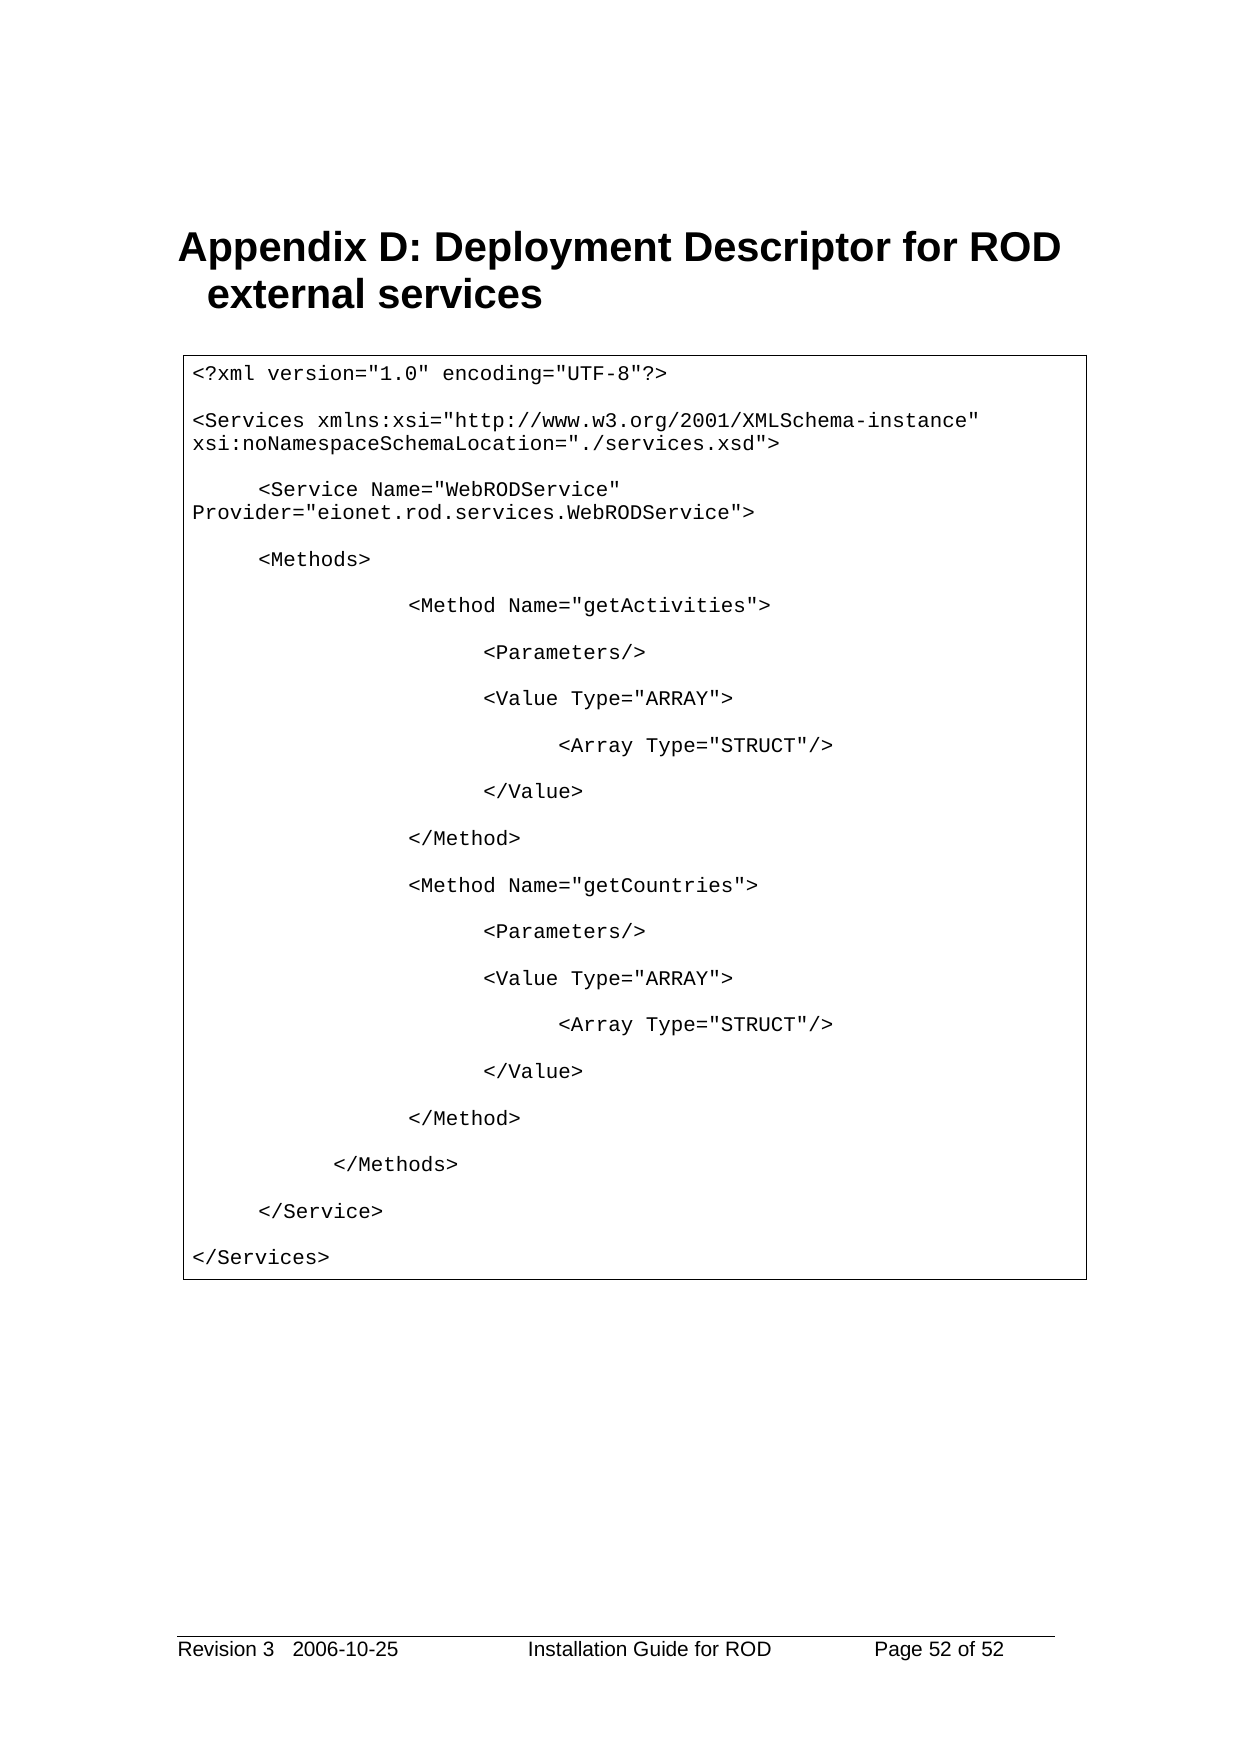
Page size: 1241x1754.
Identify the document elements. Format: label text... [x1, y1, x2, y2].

text </Service> [184, 1192, 1086, 1224]
text </Value> [184, 1052, 1086, 1084]
text <Method Name="getActivities"> [184, 587, 1086, 619]
text <Array Type="STRUCT"/> [184, 726, 1086, 758]
text <Value Type="ARRAY"> [184, 680, 1086, 712]
text </Value> [184, 773, 1086, 805]
text <Value Type="ARRAY"> [184, 959, 1086, 991]
text <?xml version="1.0" encoding="UTF-8"?> [184, 356, 1086, 386]
text </Methods> [184, 1146, 1086, 1177]
text <Services xmlns:xsi="http://www.w3.org/2001/XMLSchema-instance" xsi:noNamespaceSchemaLocation="./services.xsd"> [184, 401, 1086, 456]
text <Array Type="STRUCT"/> [184, 1006, 1086, 1038]
text <Parameters/> [184, 913, 1086, 945]
text </Method> [184, 819, 1086, 852]
text </Method> [184, 1099, 1086, 1131]
text <Parameters/> [184, 633, 1086, 665]
text <Method Name="getCountries"> [184, 866, 1086, 898]
text <Methods> [184, 540, 1086, 572]
text <Service Name="WebRODService" Provider="eionet.rod.services.WebRODService"> [184, 471, 1086, 526]
text </Services> [184, 1239, 1086, 1279]
subtitle Deployment Descriptor for ROD external services [177, 222, 1092, 318]
